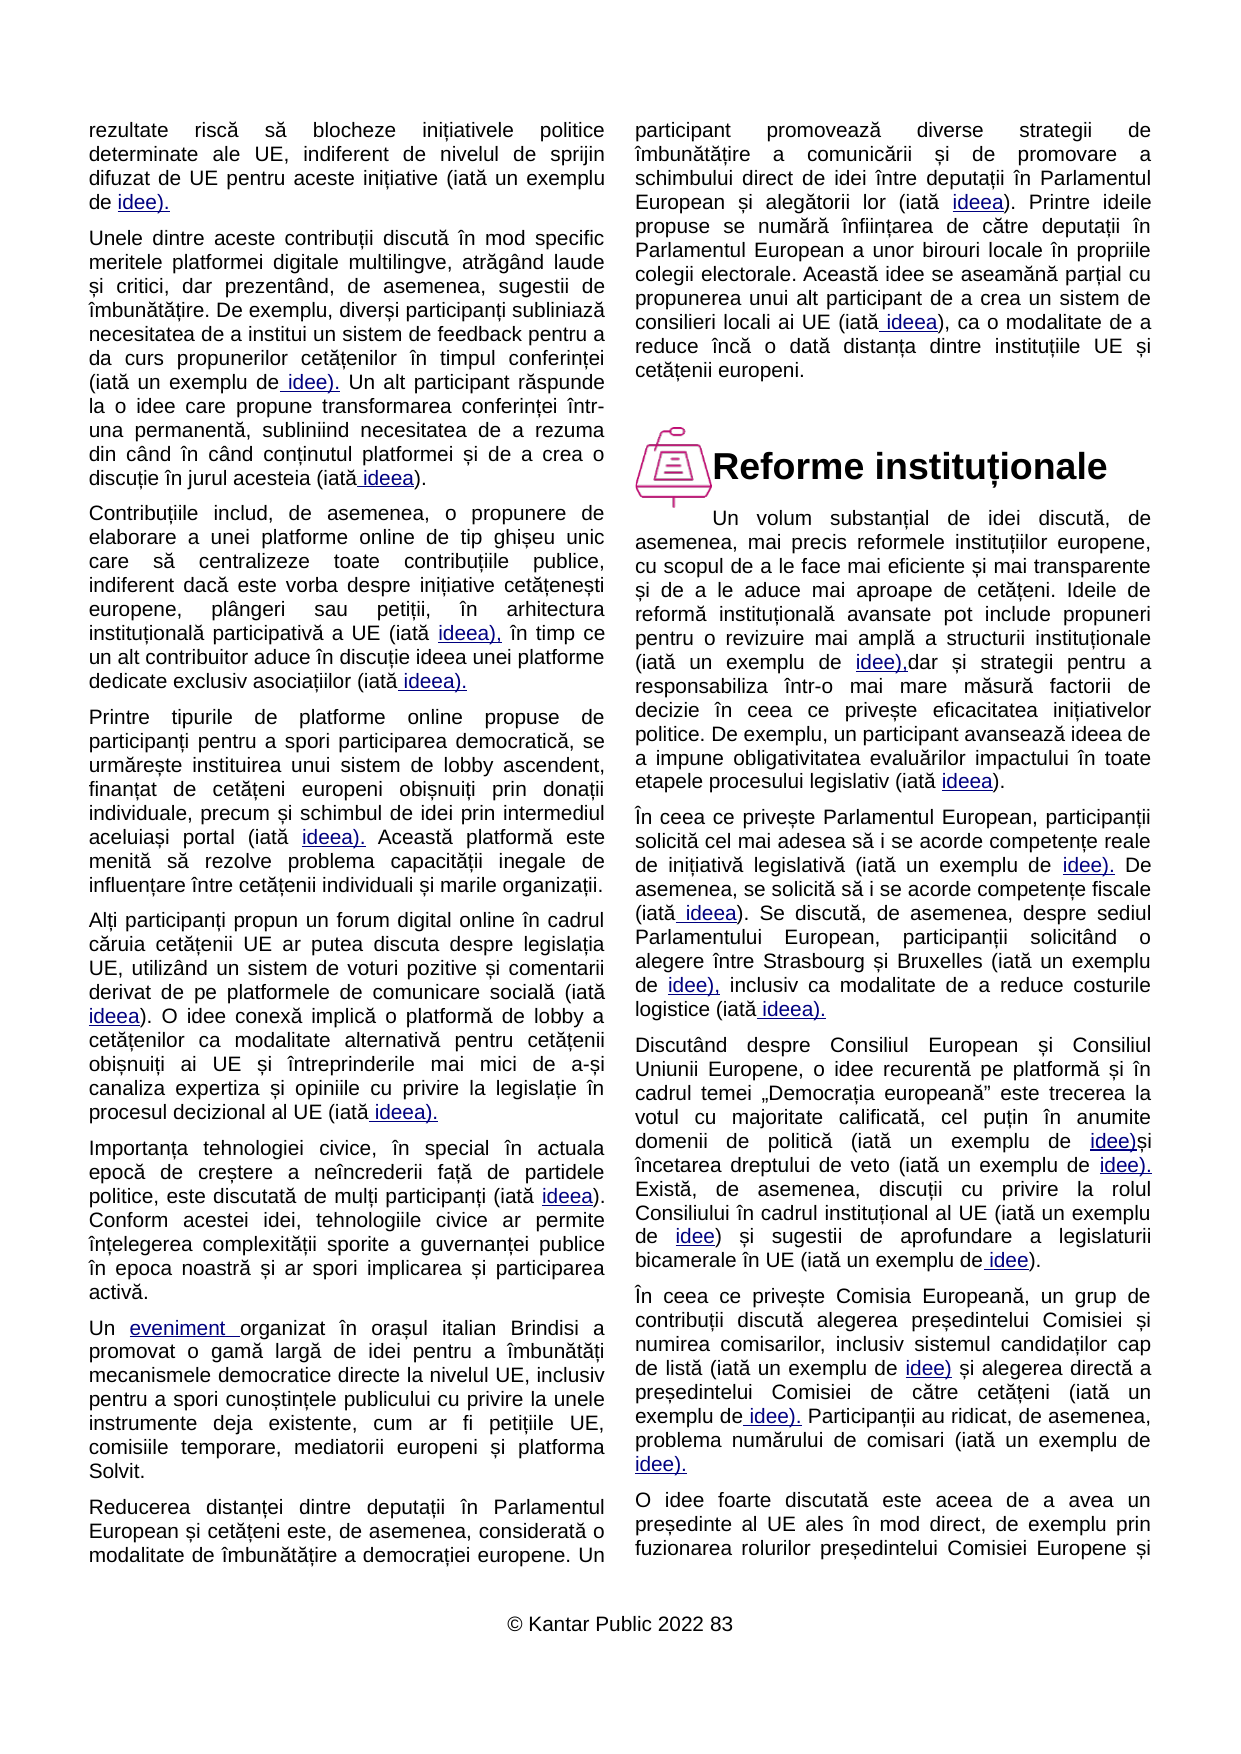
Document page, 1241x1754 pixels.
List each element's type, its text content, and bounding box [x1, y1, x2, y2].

text Contribuțiile includ, de asemenea, o propunere de elaborare a unei platforme online de tip ghișeu unic care să centralizeze toate contribuțiile publice, indiferent dacă este vorba despre inițiative cetățenești europene, plângeri sau petiții, în arhitectura instituțională participativă a UE (iată ideea), în timp ce un alt contribuitor aduce în discuție ideea unei platforme dedicate exclusiv asociațiilor (iată ideea). [88, 501, 605, 693]
text Importanța tehnologiei civice, în special în actuala epocă de creștere a neîncrederii față de partidele politice, este discutată de mulți participanți (iată ideea). Conform acestei idei, tehnologiile civice ar permite înțelegerea complexității sporite a guvernanței publice în epoca noastră și ar spori implicarea și participarea activă. [88, 1136, 605, 1303]
subtitle Reforme instituționale [712, 444, 1152, 487]
text O idee foarte discutată este aceea de a avea un președinte al UE ales în mod direct, de exemplu prin fuzionarea rolurilor președintelui Comisiei Europene și [635, 1488, 1152, 1559]
text Discutând despre Consiliul European și Consiliul Uniunii Europene, o idee recurentă pe platformă și în cadrul temei „Democrația europeană” este trecerea la votul cu majoritate calificată, cel puțin în anumite domenii de politică (iată un exemplu de idee)și încetarea dreptului de veto (iată un exemplu de idee). Există, de asemenea, discuții cu privire la rolul Consiliului în cadrul instituțional al UE (iată un exemplu de idee) și sugestii de aprofundare a legislaturii bicamerale în UE (iată un exemplu de idee). [635, 1033, 1152, 1272]
text Reducerea distanței dintre deputații în Parlamentul European și cetățeni este, de asemenea, considerată o modalitate de îmbunătățire a democrației europene. Un [88, 1495, 605, 1567]
text Alți participanți propun un forum digital online în cadrul căruia cetățenii UE ar putea discuta despre legislația UE, utilizând un sistem de voturi pozitive și comentarii derivat de pe platformele de comunicare socială (iată ideea). O idee conexă implică o platformă de lobby a cetățenilor ca modalitate alternativă pentru cetățenii obișnuiți ai UE și întreprinderile mai mici de a-și canaliza expertiza și opiniile cu privire la legislație în procesul decizional al UE (iată ideea). [88, 908, 605, 1124]
text Un volum substanțial de idei discută, de asemenea, mai precis reformele instituțiilor europene, cu scopul de a le face mai eficiente și mai transparente și de a le aduce mai aproape de cetățeni. Ideile de reformă instituțională avansate pot include propuneri pentru o revizuire mai amplă a structurii instituționale (iată un exemplu de idee),dar și strategii pentru a responsabiliza într-o mai mare măsură factorii de decizie în ceea ce privește eficacitatea inițiativelor politice. De exemplu, un participant avansează ideea de a impune obligativitatea evaluărilor impactului în toate etapele procesului legislativ (iată ideea). [635, 506, 1152, 793]
picture [635, 427, 712, 508]
text rezultate riscă să blocheze inițiativele politice determinate ale UE, indiferent de nivelul de sprijin difuzat de UE pentru aceste inițiative (iată un exemplu de idee). [88, 118, 605, 214]
text În ceea ce privește Parlamentul European, participanții solicită cel mai adesea să i se acorde competențe reale de inițiativă legislativă (iată un exemplu de idee). De asemenea, se solicită să i se acorde competențe fiscale (iată ideea). Se discută, de asemenea, despre sediul Parlamentului European, participanții solicitând o alegere între Strasbourg și Bruxelles (iată un exemplu de idee), inclusiv ca modalitate de a reduce costurile logistice (iată ideea). [635, 805, 1152, 1021]
text Un eveniment organizat în orașul italian Brindisi a promovat o gamă largă de idei pentru a îmbunătăți mecanismele democratice directe la nivelul UE, inclusiv pentru a spori cunoștințele publicului cu privire la unele instrumente deja existente, cum ar fi petițiile UE, comisiile temporare, mediatorii europeni și platforma Solvit. [88, 1315, 605, 1483]
text Unele dintre aceste contribuții discută în mod specific meritele platformei digitale multilingve, atrăgând laude și critici, dar prezentând, de asemenea, sugestii de îmbunătățire. De exemplu, diverși participanți subliniază necesitatea de a institui un sistem de feedback pentru a da curs propunerilor cetățenilor în timpul conferinței (iată un exemplu de idee). Un alt participant răspunde la o idee care propune transformarea conferinței într-una permanentă, subliniind necesitatea de a rezuma din când în când conținutul platformei și de a crea o discuție în jurul acesteia (iată ideea). [88, 226, 605, 489]
text participant promovează diverse strategii de îmbunătățire a comunicării și de promovare a schimbului direct de idei între deputații în Parlamentul European și alegătorii lor (iată ideea). Printre ideile propuse se numără înființarea de către deputații în Parlamentul European a unor birouri locale în propriile colegii electorale. Această idee se aseamănă parțial cu propunerea unui alt participant de a crea un sistem de consilieri locali ai UE (iată ideea), ca o modalitate de a reduce încă o dată distanța dintre instituțiile UE și cetățenii europeni. [635, 118, 1152, 382]
text În ceea ce privește Comisia Europeană, un grup de contribuții discută alegerea președintelui Comisiei și numirea comisarilor, inclusiv sistemul candidaților cap de listă (iată un exemplu de idee) și alegerea directă a președintelui Comisiei de către cetățeni (iată un exemplu de idee). Participanții au ridicat, de asemenea, problema numărului de comisari (iată un exemplu de idee). [635, 1284, 1152, 1476]
text Printre tipurile de platforme online propuse de participanți pentru a spori participarea democratică, se urmărește instituirea unui sistem de lobby ascendent, finanțat de cetățeni europeni obișnuiți prin donații individuale, precum și schimbul de idei prin intermediul aceluiași portal (iată ideea). Această platformă este menită să rezolve problema capacității inegale de influențare între cetățenii individuali și marile organizații. [88, 705, 605, 896]
